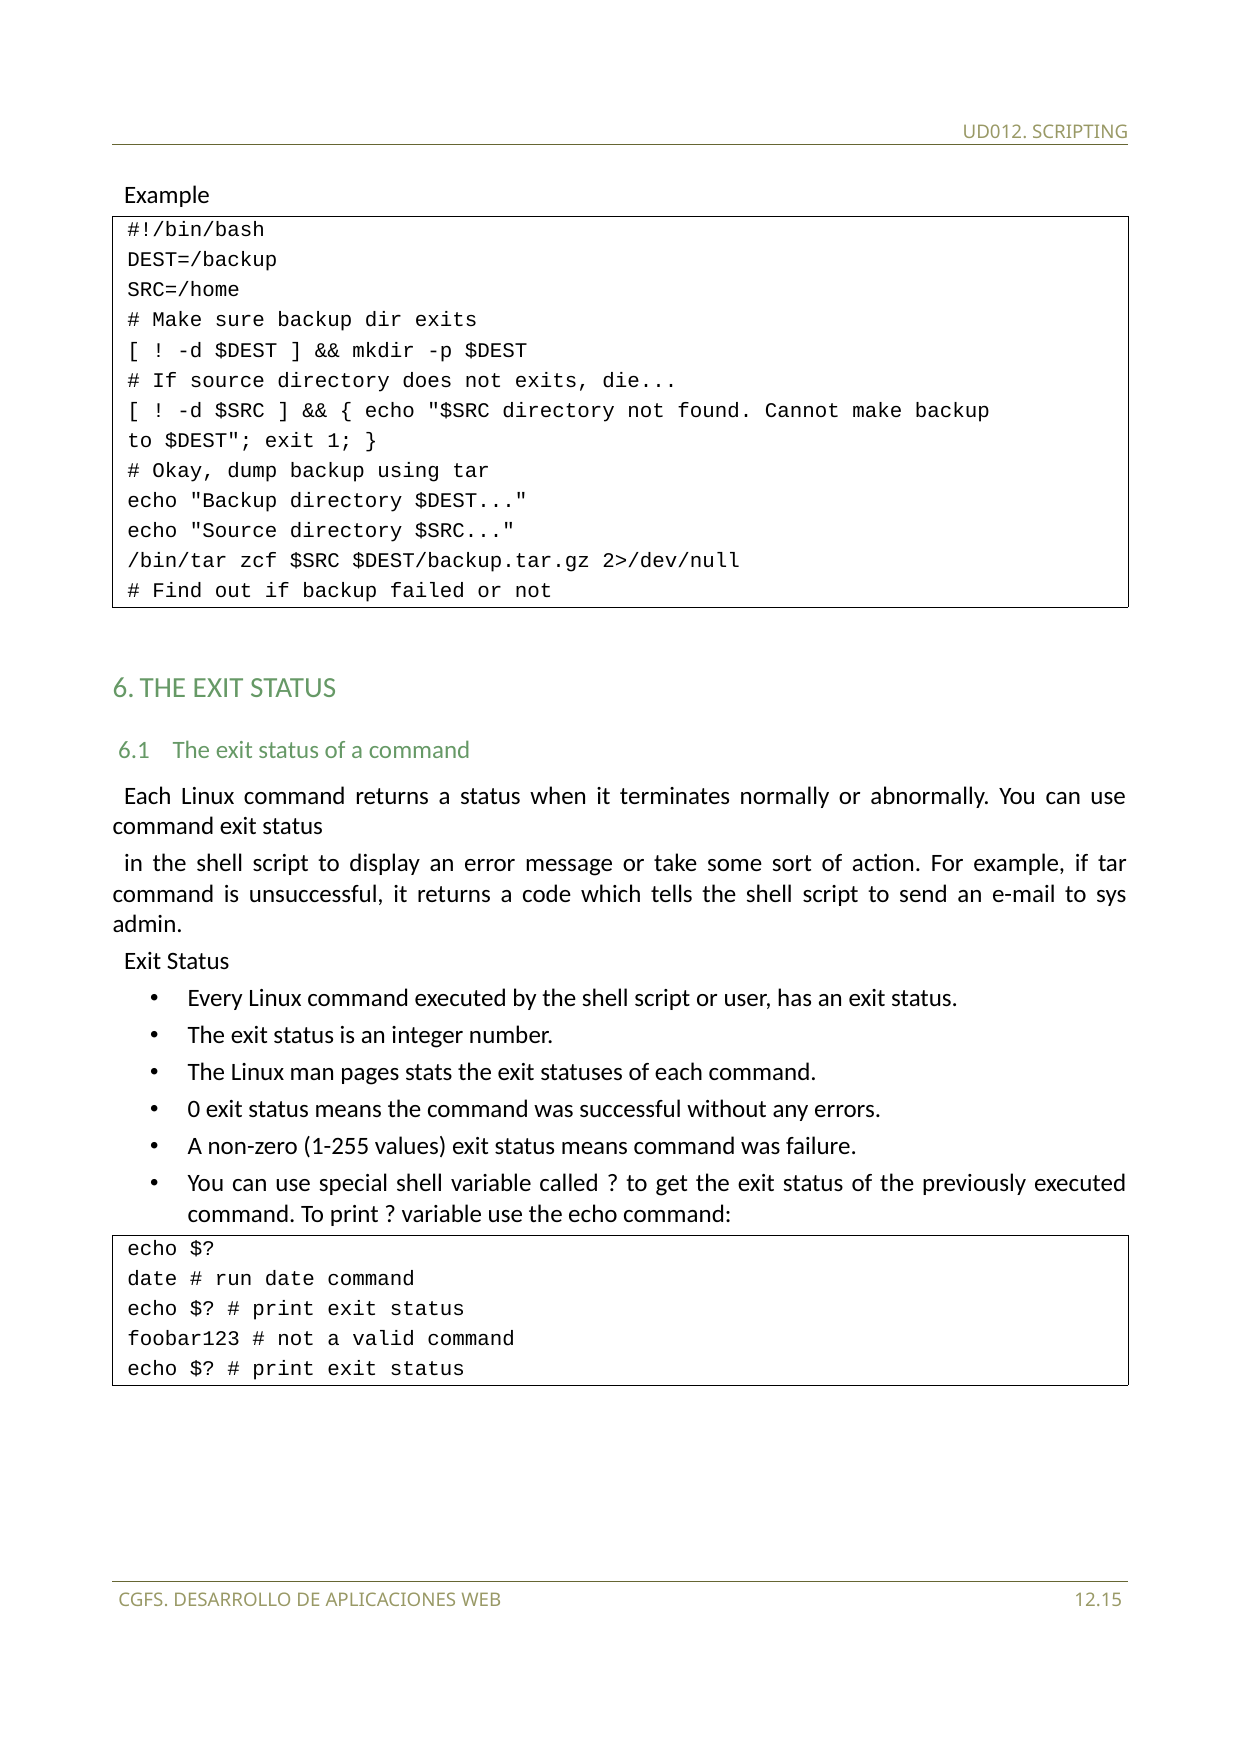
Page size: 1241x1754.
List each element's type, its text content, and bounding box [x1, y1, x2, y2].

text Each Linux command returns a status when it terminates normally or abnormally. You can use command exit status [112, 780, 1128, 841]
subtitle The exit status [112, 669, 1128, 704]
list The Linux man pages stats the exit statuses of each command. [150, 1056, 1128, 1087]
list 0 exit status means the command was successful without any errors. [150, 1093, 1128, 1124]
text echo $? # print exit status [113, 1295, 1128, 1322]
text # Okay, dump backup using tar [113, 457, 1128, 484]
text # If source directory does not exits, die... [113, 367, 1128, 393]
text Example [112, 179, 1128, 210]
text # Find out if backup failed or not [113, 577, 1128, 607]
text /bin/tar zcf $SRC $DEST/backup.tar.gz 2>/dev/null [113, 547, 1128, 574]
list The exit status is an integer number. [150, 1019, 1128, 1050]
text #!/bin/bash [113, 217, 1128, 243]
text to $DEST"; exit 1; } [113, 427, 1128, 453]
text foobar123 # not a valid command [113, 1325, 1128, 1352]
text DEST=/backup [113, 246, 1128, 273]
text date # run date command [113, 1265, 1128, 1292]
text echo $? [113, 1236, 1128, 1261]
text # Make sure backup dir exits [113, 306, 1128, 333]
text in the shell script to display an error message or take some sort of action. For example, if tar command is unsuccessful, it returns a code which tells the shell script to send an e-mail to sys admin. [112, 847, 1128, 939]
list Every Linux command executed by the shell script or user, has an exit status. [150, 982, 1128, 1013]
text echo $? # print exit status [113, 1355, 1128, 1385]
text [ ! -d $DEST ] && mkdir -p $DEST [113, 337, 1128, 363]
list You can use special shell variable called ? to get the exit status of the previously executed command. To print ? variable use the echo command: [150, 1167, 1128, 1228]
text echo "Backup directory $DEST..." [113, 487, 1128, 514]
text SRC=/home [113, 276, 1128, 303]
subtitle The exit status of a command [112, 734, 1128, 765]
list A non-zero (1-255 values) exit status means command was failure. [150, 1130, 1128, 1161]
text [ ! -d $SRC ] && { echo "$SRC directory not found. Cannot make backup [113, 397, 1128, 423]
text echo "Source directory $SRC..." [113, 517, 1128, 544]
text Exit Status [112, 945, 1128, 976]
